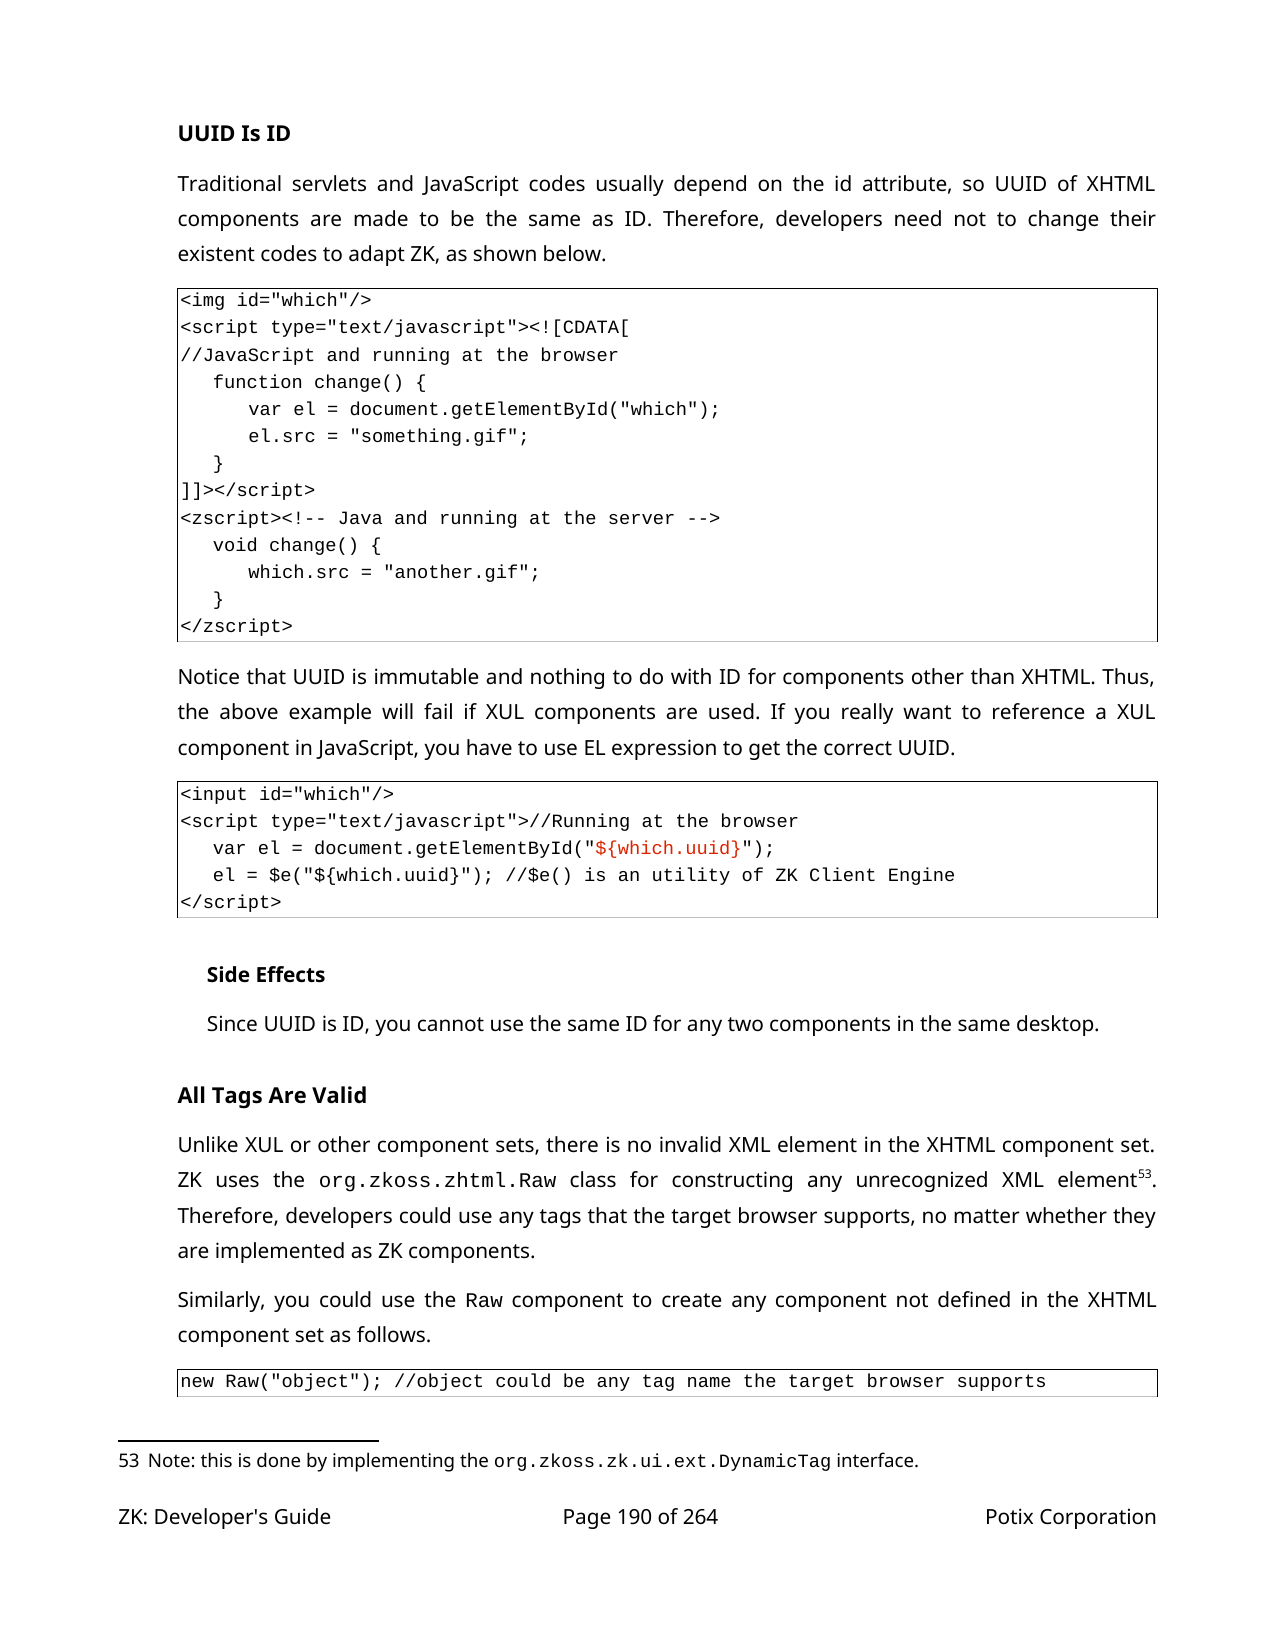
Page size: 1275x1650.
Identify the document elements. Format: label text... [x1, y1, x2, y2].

text </zscript> [178, 614, 1157, 641]
text } [178, 587, 1157, 611]
text Note: this is done by implementing the org.zkoss.zk.ui.ext.DynamicTag interface. [118, 1447, 1157, 1473]
subtitle All Tags Are Valid [177, 1079, 1157, 1109]
text Notice that UUID is immutable and nothing to do with ID for components other than XHTML. Thus, the above example will fail if XUL components are used. If you really want to reference a XUL component in JavaScript, you have to use EL expression to get the correct UUID. [177, 662, 1157, 761]
text </script> [178, 890, 1157, 917]
subtitle UUID Is ID [177, 118, 1157, 148]
text which.src = "another.gif"; [178, 560, 1157, 584]
text new Raw("object"); //object could be any tag name the target browser supports [178, 1370, 1157, 1396]
text <script type="text/javascript"><![CDATA[ [178, 315, 1157, 339]
text <input id="which"/> [178, 782, 1157, 806]
text function change() { [178, 369, 1157, 394]
text ]]></script> [178, 478, 1157, 503]
text <script type="text/javascript">//Running at the browser [178, 809, 1157, 833]
text void change() { [178, 533, 1157, 557]
text <zscript><!-- Java and running at the server --> [178, 506, 1157, 530]
text Similarly, you could use the Raw component to create any component not defined in the XHTML component set as follows. [177, 1285, 1157, 1349]
text el.src = "something.gif"; [178, 424, 1157, 448]
text el = $e("${which.uuid}"); //$e() is an utility of ZK Client Engine [178, 863, 1157, 887]
text Traditional servlets and JavaScript codes usually depend on the id attribute, so UUID of XHTML components are made to be the same as ID. Therefore, developers need not to change their existent codes to adapt ZK, as shown below. [177, 169, 1157, 267]
subtitle Side Effects [207, 960, 1157, 988]
text Unlike XUL or other component sets, there is no invalid XML element in the XHTML component set. ZK uses the org.zkoss.zhtml.Raw class for constructing any unrecognized XML element. Therefore, developers could use any tags that the target browser supports, no matter whether they are implemented as ZK components. [177, 1130, 1157, 1264]
text var el = document.getElementById("which"); [178, 397, 1157, 421]
text Since UUID is ID, you cannot use the same ID for any two components in the same desktop. [207, 1009, 1157, 1037]
text } [178, 451, 1157, 475]
text <img id="which"/> [178, 289, 1157, 312]
text var el = document.getElementById("${which.uuid}"); [178, 836, 1157, 860]
text //JavaScript and running at the browser [178, 342, 1157, 367]
